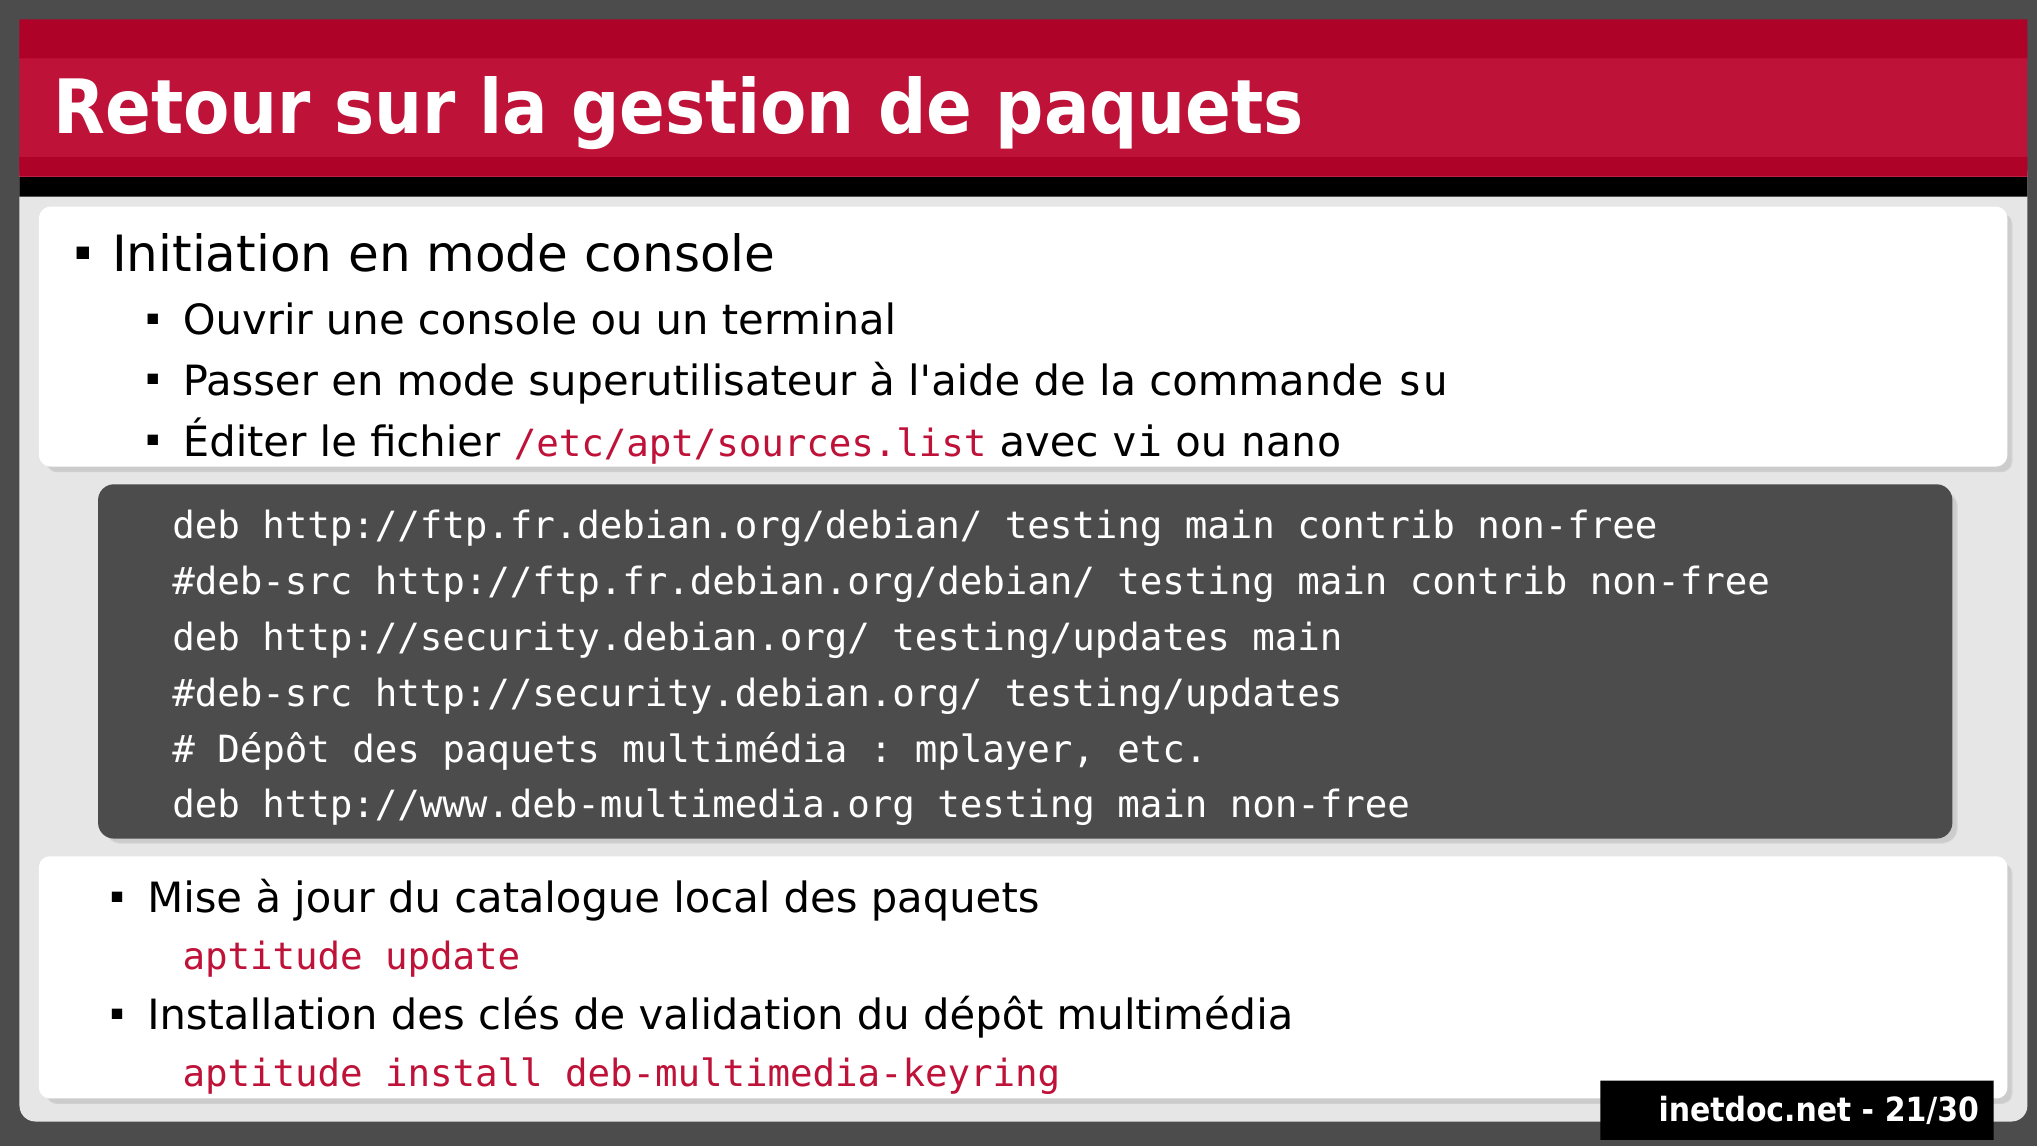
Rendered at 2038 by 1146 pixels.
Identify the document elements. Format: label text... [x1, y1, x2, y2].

text_box inetdoc.net - <numéro>/30 [1600, 1080, 1994, 1140]
text_box Retour sur la gestion de paquets [19, 59, 2028, 157]
text_box deb http://ftp.fr.debian.org/debian/ testing main contrib non-free #deb-src http://ftp.fr.debian.org/debian/ testing main contrib non-free deb http://security.debian.org/ testing/updates main #deb-src http://security.debian.org/ testing/updates # Dépôt des paquets multimédia : mplayer, etc. deb http://www.deb-multimedia.org testing main non-free [98, 484, 1953, 839]
text_box Mise à jour du catalogue local des paquets aptitude update Installation des clés de validation du dépôt multimédia aptitude install deb-multimedia-keyring [38, 856, 2008, 1099]
text_box [19, 19, 2028, 59]
text_box [19, 157, 2028, 1122]
text_box Initiation en mode console Ouvrir une console ou un terminal Passer en mode superutilisateur à l'aide de la commande su Éditer le fichier /etc/apt/sources.list avec vi ou nano [38, 206, 2008, 467]
